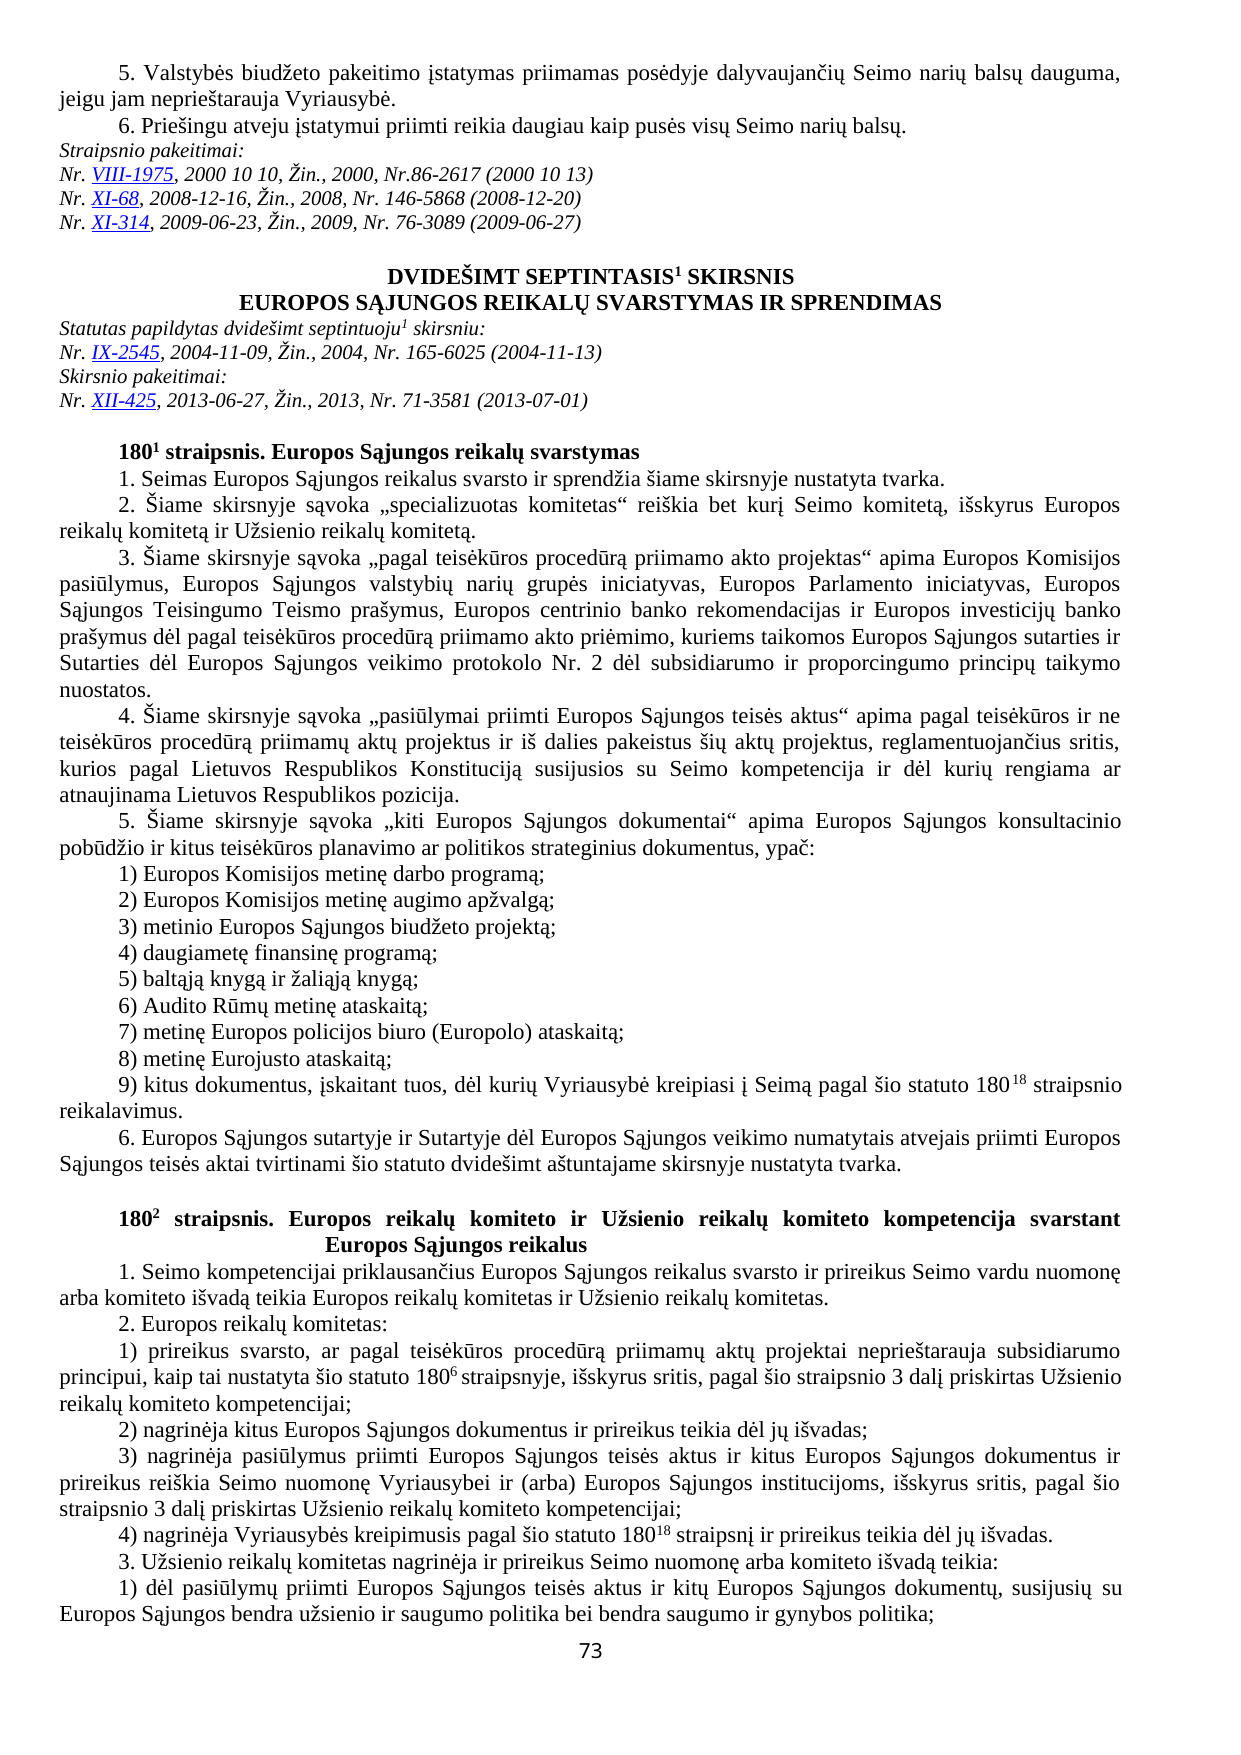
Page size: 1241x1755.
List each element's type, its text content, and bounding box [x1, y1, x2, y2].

text 4) daugiametę finansinę programą; [59, 939, 1122, 966]
text 5) baltąją knygą ir žaliąją knygą; [59, 966, 1122, 992]
text 1. Seimo kompetencijai priklausančius Europos Sąjungos reikalus svarsto ir prireikus Seimo vardu nuomonę arba komiteto išvadą teikia Europos reikalų komitetas ir Užsienio reikalų komitetas. [59, 1258, 1122, 1311]
text Skirsnio pakeitimai: [59, 364, 1122, 388]
text 1. Seimas Europos Sąjungos reikalus svarsto ir sprendžia šiame skirsnyje nustatyta tvarka. [59, 465, 1122, 491]
text 6) Audito Rūmų metinę ataskaitą; [59, 992, 1122, 1018]
text 1) Europos Komisijos metinę darbo programą; [59, 860, 1122, 886]
text 8) metinę Eurojusto ataskaitą; [59, 1044, 1122, 1071]
text Nr. VIII-1975, 2000 10 10, Žin., 2000, Nr.86-2617 (2000 10 13) [59, 162, 1122, 186]
text 1) dėl pasiūlymų priimti Europos Sąjungos teisės aktus ir kitų Europos Sąjungos dokumentų, susijusių su Europos Sąjungos bendra užsienio ir saugumo politika bei bendra saugumo ir gynybos politika; [59, 1574, 1122, 1627]
text 5. Valstybės biudžeto pakeitimo įstatymas priimamas posėdyje dalyvaujančių Seimo narių balsų dauguma, jeigu jam neprieštarauja Vyriausybė. [59, 59, 1122, 112]
text EUROPOS SĄJUNGOS REIKALŲ SVARSTYMAS IR SPRENDIMAS [59, 289, 1122, 316]
text 1802 straipsnis. Europos reikalų komiteto ir Užsienio reikalų komiteto kompetencija svarstant Europos Sąjungos reikalus [118, 1205, 1122, 1258]
text Statutas papildytas dvidešimt septintuoju1 skirsniu: [59, 316, 1122, 340]
text Nr. XII-425, 2013-06-27, Žin., 2013, Nr. 71-3581 (2013-07-01) [59, 388, 1122, 412]
text 1801 straipsnis. Europos Sąjungos reikalų svarstymas [59, 438, 1122, 465]
text 9) kitus dokumentus, įskaitant tuos, dėl kurių Vyriausybė kreipiasi į Seimą pagal šio statuto 18018 straipsnio reikalavimus. [59, 1071, 1122, 1124]
text 2) nagrinėja kitus Europos Sąjungos dokumentus ir prireikus teikia dėl jų išvadas; [59, 1416, 1122, 1442]
text 2. Europos reikalų komitetas: [59, 1311, 1122, 1337]
text 6. Europos Sąjungos sutartyje ir Sutartyje dėl Europos Sąjungos veikimo numatytais atvejais priimti Europos Sąjungos teisės aktai tvirtinami šio statuto dvidešimt aštuntajame skirsnyje nustatyta tvarka. [59, 1124, 1122, 1176]
text 2. Šiame skirsnyje sąvoka „specializuotas komitetas“ reiškia bet kurį Seimo komitetą, išskyrus Europos reikalų komitetą ir Užsienio reikalų komitetą. [59, 491, 1122, 544]
text Nr. IX-2545, 2004-11-09, Žin., 2004, Nr. 165-6025 (2004-11-13) [59, 340, 1122, 364]
text 5. Šiame skirsnyje sąvoka „kiti Europos Sąjungos dokumentai“ apima Europos Sąjungos konsultacinio pobūdžio ir kitus teisėkūros planavimo ar politikos strateginius dokumentus, ypač: [59, 807, 1122, 860]
text 3. Užsienio reikalų komitetas nagrinėja ir prireikus Seimo nuomonę arba komiteto išvadą teikia: [59, 1548, 1122, 1574]
text Straipsnio pakeitimai: [59, 138, 1122, 162]
text Nr. XI-314, 2009-06-23, Žin., 2009, Nr. 76-3089 (2009-06-27) [59, 210, 1122, 234]
text 3) nagrinėja pasiūlymus priimti Europos Sąjungos teisės aktus ir kitus Europos Sąjungos dokumentus ir prireikus reiškia Seimo nuomonę Vyriausybei ir (arba) Europos Sąjungos institucijoms, išskyrus sritis, pagal šio straipsnio 3 dalį priskirtas Užsienio reikalų komiteto kompetencijai; [59, 1442, 1122, 1521]
text 1) prireikus svarsto, ar pagal teisėkūros procedūrą priimamų aktų projektai neprieštarauja subsidiarumo principui, kaip tai nustatyta šio statuto 1806 straipsnyje, išskyrus sritis, pagal šio straipsnio 3 dalį priskirtas Užsienio reikalų komiteto kompetencijai; [59, 1337, 1122, 1416]
text 4. Šiame skirsnyje sąvoka „pasiūlymai priimti Europos Sąjungos teisės aktus“ apima pagal teisėkūros ir ne teisėkūros procedūrą priimamų aktų projektus ir iš dalies pakeistus šių aktų projektus, reglamentuojančius sritis, kurios pagal Lietuvos Respublikos Konstituciją susijusios su Seimo kompetencija ir dėl kurių rengiama ar atnaujinama Lietuvos Respublikos pozicija. [59, 702, 1122, 807]
text 3. Šiame skirsnyje sąvoka „pagal teisėkūros procedūrą priimamo akto projektas“ apima Europos Komisijos pasiūlymus, Europos Sąjungos valstybių narių grupės iniciatyvas, Europos Parlamento iniciatyvas, Europos Sąjungos Teisingumo Teismo prašymus, Europos centrinio banko rekomendacijas ir Europos investicijų banko prašymus dėl pagal teisėkūros procedūrą priimamo akto priėmimo, kuriems taikomos Europos Sąjungos sutarties ir Sutarties dėl Europos Sąjungos veikimo protokolo Nr. 2 dėl subsidiarumo ir proporcingumo principų taikymo nuostatos. [59, 544, 1122, 702]
text 3) metinio Europos Sąjungos biudžeto projektą; [59, 913, 1122, 939]
text Nr. XI-68, 2008-12-16, Žin., 2008, Nr. 146-5868 (2008-12-20) [59, 186, 1122, 210]
text 6. Priešingu atveju įstatymui priimti reikia daugiau kaip pusės visų Seimo narių balsų. [59, 112, 1122, 138]
text 4) nagrinėja Vyriausybės kreipimusis pagal šio statuto 18018 straipsnį ir prireikus teikia dėl jų išvadas. [59, 1521, 1122, 1548]
text 2) Europos Komisijos metinę augimo apžvalgą; [59, 886, 1122, 913]
text 7) metinę Europos policijos biuro (Europolo) ataskaitą; [59, 1018, 1122, 1044]
text DVIDEŠIMT SEPTINTASIS1 SKIRSNIS [59, 263, 1122, 289]
